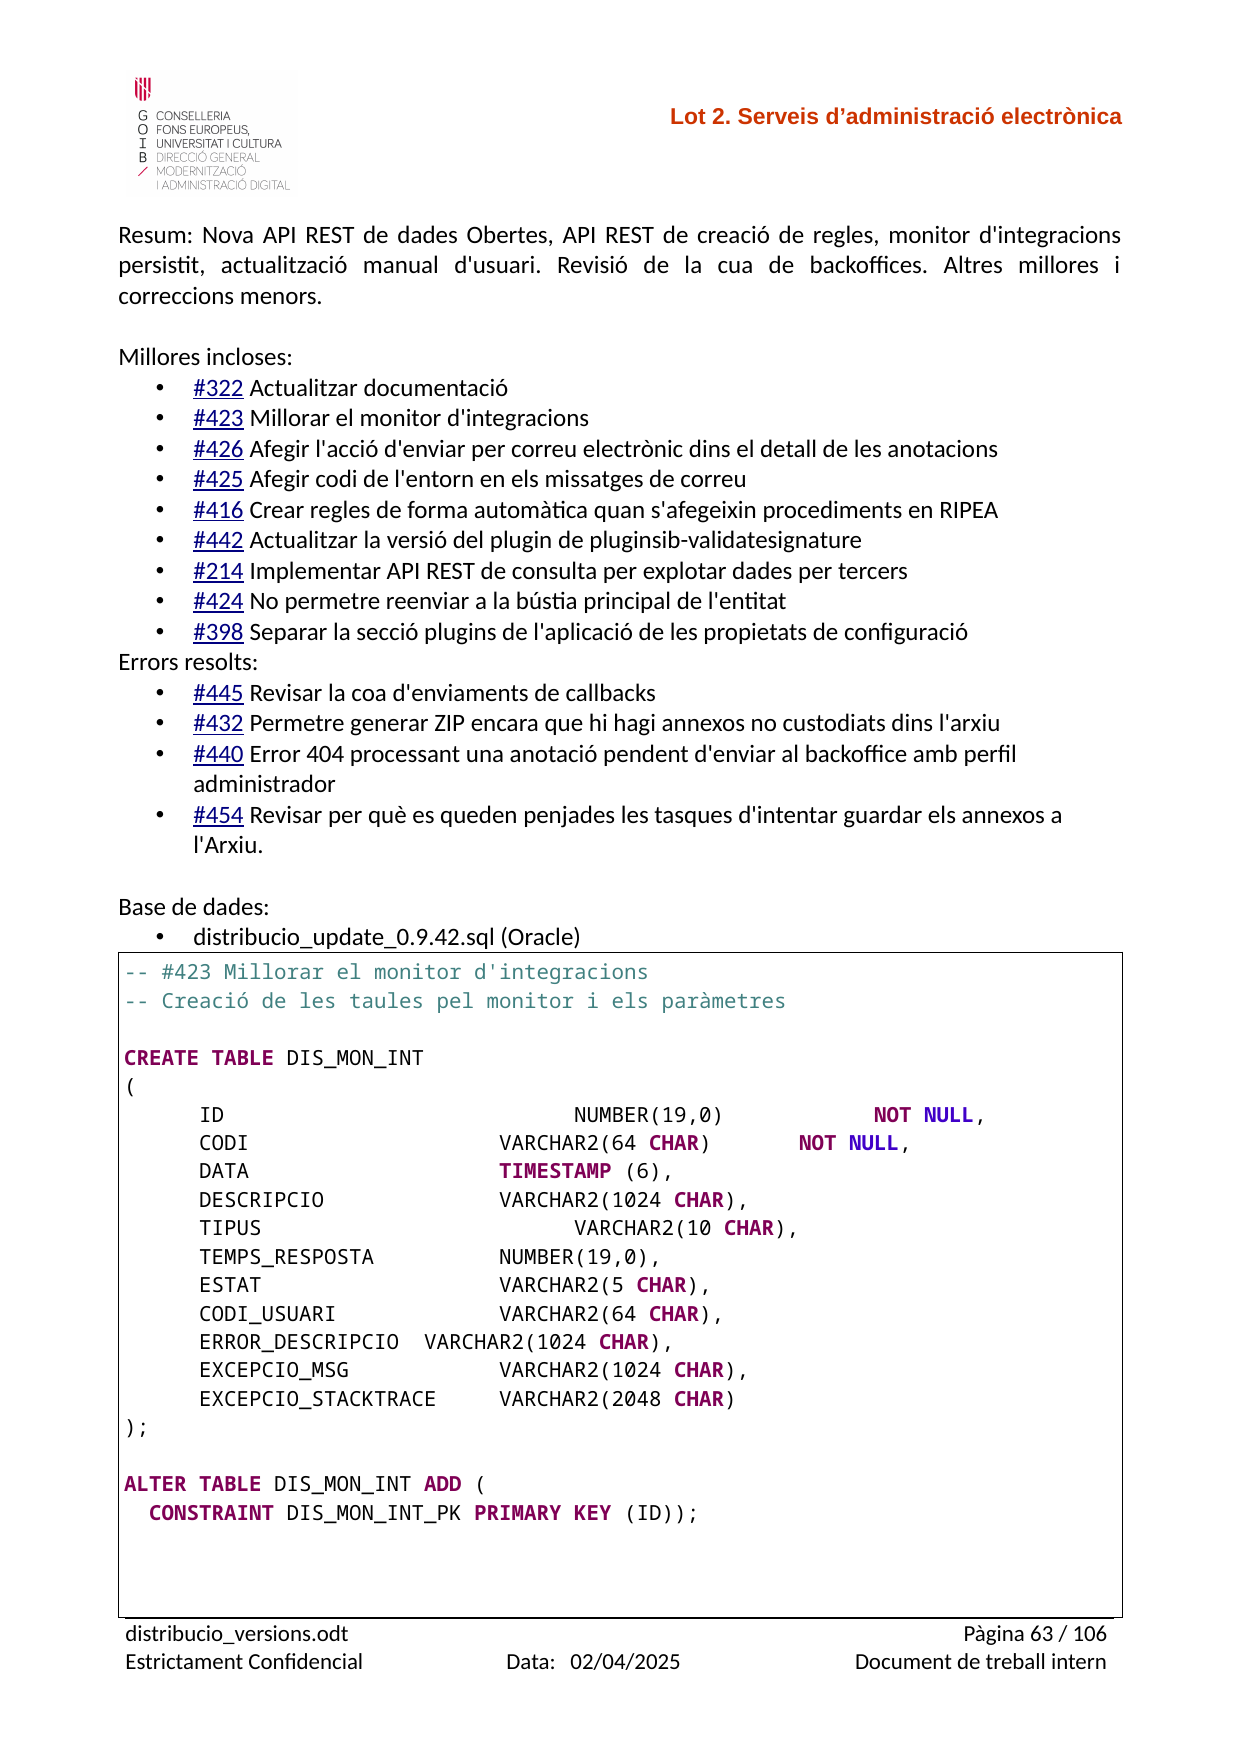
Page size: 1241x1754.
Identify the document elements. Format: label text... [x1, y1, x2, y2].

list #445 Revisar la coa d'enviaments de callbacks [156, 677, 1122, 707]
list #440 Error 404 processant una anotació pendent d'enviar al backoffice amb perfil administrador [156, 738, 1122, 799]
table_header -- #423 Millorar el monitor d'integracions -- Creació de les taules pel monitor i els paràmetres CREATE TABLE DIS_MON_INT ( ID NUMBER(19,0) NOT NULL, CODI VARCHAR2(64 CHAR) NOT NULL, DATA TIMESTAMP (6), DESCRIPCIO VARCHAR2(1024 CHAR), TIPUS VARCHAR2(10 CHAR), TEMPS_RESPOSTA NUMBER(19,0), ESTAT VARCHAR2(5 CHAR), CODI_USUARI VARCHAR2(64 CHAR), ERROR_DESCRIPCIO VARCHAR2(1024 CHAR), EXCEPCIO_MSG VARCHAR2(1024 CHAR), EXCEPCIO_STACKTRACE VARCHAR2(2048 CHAR) ); ALTER TABLE DIS_MON_INT ADD ( CONSTRAINT DIS_MON_INT_PK PRIMARY KEY (ID)); [119, 953, 1122, 1617]
list #442 Actualitzar la versió del plugin de pluginsib-validatesignature [156, 524, 1122, 555]
text Millores incloses: [118, 341, 1122, 372]
text Errors resolts: [118, 646, 1122, 677]
list #425 Afegir codi de l'entorn en els missatges de correu [156, 463, 1122, 494]
list #398 Separar la secció plugins de l'aplicació de les propietats de configuració [156, 616, 1122, 646]
list #424 No permetre reenviar a la bústia principal de l'entitat [156, 585, 1122, 616]
list #214 Implementar API REST de consulta per explotar dades per tercers [156, 555, 1122, 585]
list #416 Crear regles de forma automàtica quan s'afegeixin procediments en RIPEA [156, 494, 1122, 524]
list #454 Revisar per què es queden penjades les tasques d'intentar guardar els annexos a l'Arxiu. [156, 799, 1122, 860]
list #432 Permetre generar ZIP encara que hi hagi annexos no custodiats dins l'arxiu [156, 707, 1122, 738]
list #322 Actualitzar documentació [156, 372, 1122, 402]
picture [126, 70, 299, 197]
text Base de dades: [118, 891, 1122, 921]
text Resum: Nova API REST de dades Obertes, API REST de creació de regles, monitor d'integracions persistit, actualització manual d'usuari. Revisió de la cua de backoffices. Altres millores i correccions menors. [118, 219, 1122, 311]
list #423 Millorar el monitor d'integracions [156, 402, 1122, 433]
list distribucio_update_0.9.42.sql (Oracle) [156, 921, 1122, 952]
list #426 Afegir l'acció d'enviar per correu electrònic dins el detall de les anotacions [156, 433, 1122, 463]
